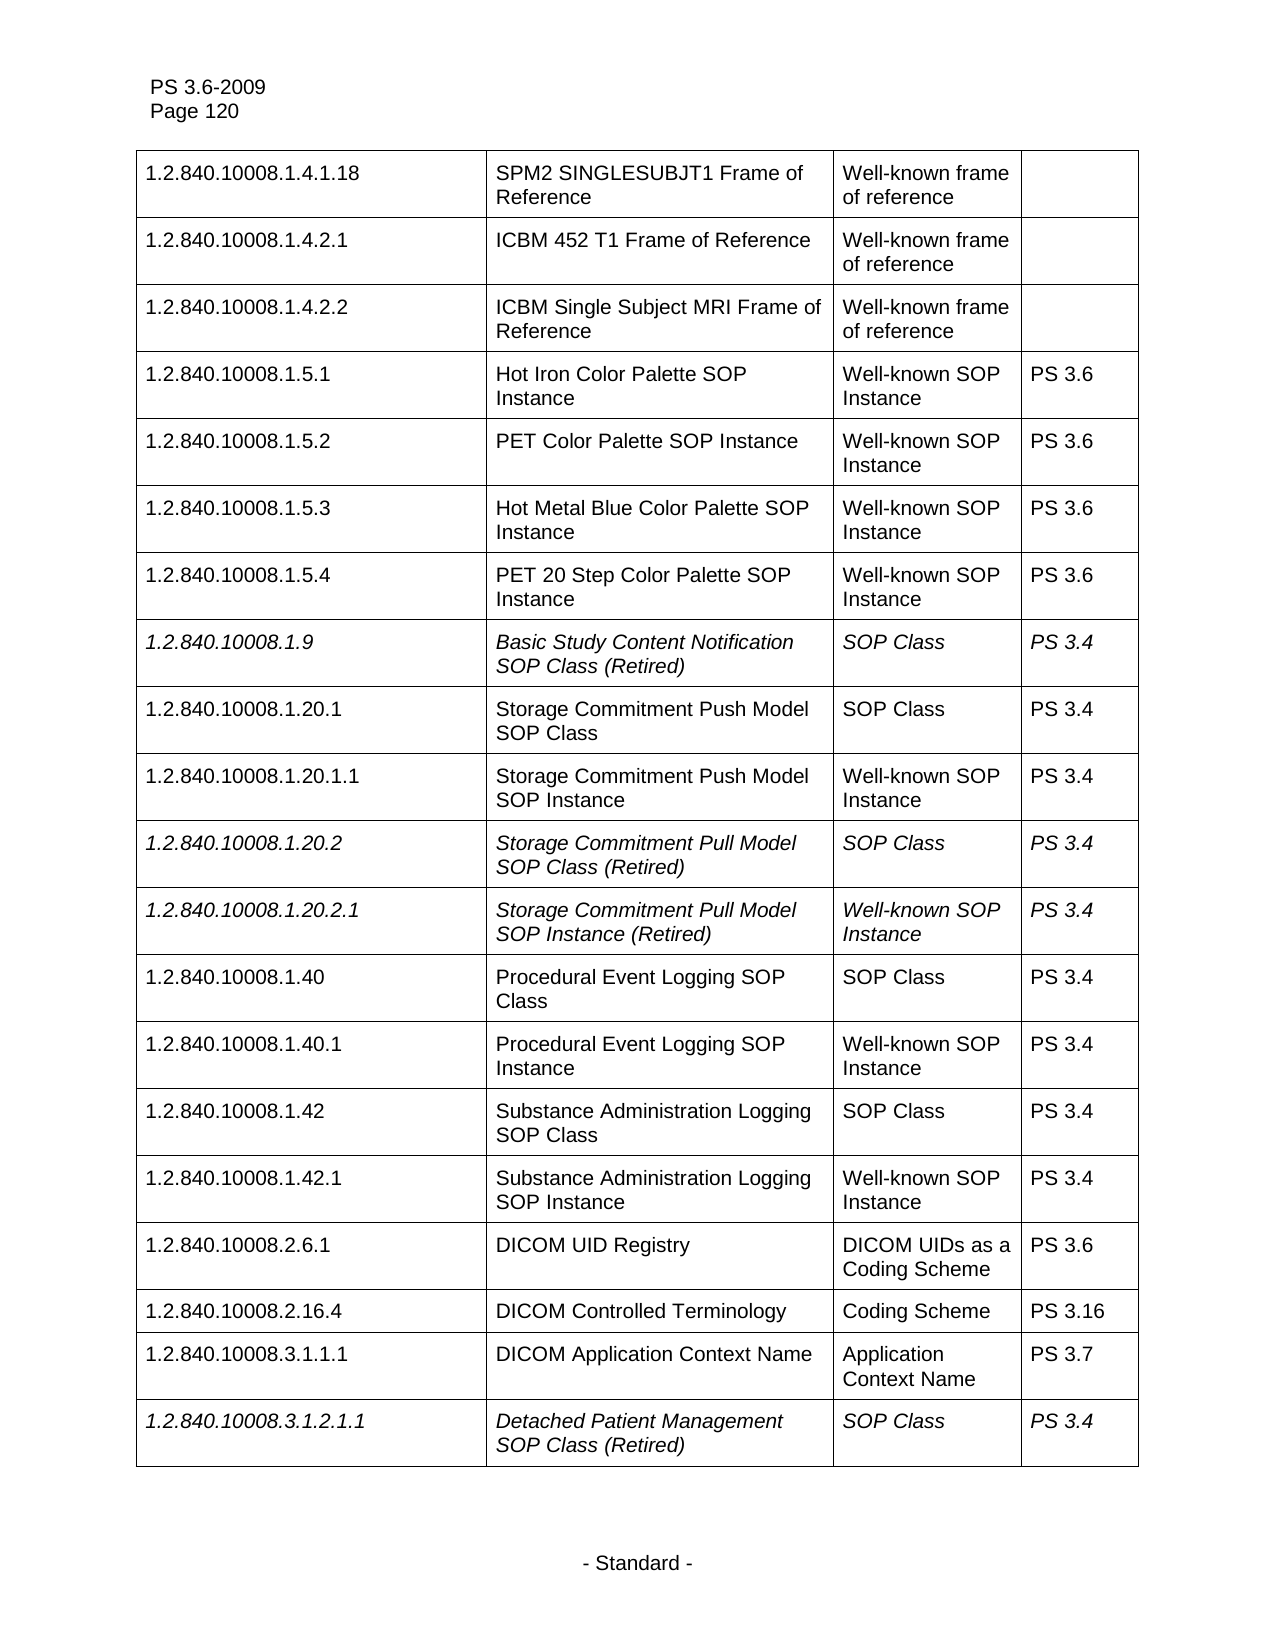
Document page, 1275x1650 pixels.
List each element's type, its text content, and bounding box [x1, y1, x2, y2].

table_cell SOP Class [834, 620, 1021, 686]
table_cell PS 3.4 [1022, 620, 1138, 686]
table_cell Well-known frame of reference [834, 285, 1021, 351]
table_cell Procedural Event Logging SOP Instance [487, 1022, 833, 1088]
table_cell PS 3.4 [1022, 754, 1138, 820]
table_cell PS 3.4 [1022, 1400, 1138, 1466]
table_cell Well-known SOP Instance [834, 888, 1021, 954]
table_cell SOP Class [834, 955, 1021, 1021]
table_cell Well-known SOP Instance [834, 754, 1021, 820]
table_cell SOP Class [834, 1089, 1021, 1155]
table_cell 1.2.840.10008.1.20.1 [137, 687, 486, 753]
table_cell 1.2.840.10008.1.20.1.1 [137, 754, 486, 820]
table_cell Storage Commitment Pull Model SOP Instance (Retired) [487, 888, 833, 954]
table_cell PS 3.4 [1022, 955, 1138, 1021]
table_cell 1.2.840.10008.1.5.4 [137, 553, 486, 619]
table_cell Storage Commitment Pull Model SOP Class (Retired) [487, 821, 833, 887]
table_cell Well-known frame of reference [834, 151, 1021, 217]
table_cell Well-known SOP Instance [834, 352, 1021, 418]
table_cell 1.2.840.10008.1.20.2.1 [137, 888, 486, 954]
table_cell 1.2.840.10008.1.4.1.18 [137, 151, 486, 217]
table_cell 1.2.840.10008.1.42.1 [137, 1156, 486, 1222]
table_cell PS 3.4 [1022, 1156, 1138, 1222]
table_cell Well-known SOP Instance [834, 553, 1021, 619]
table_cell Coding Scheme [834, 1290, 1021, 1332]
table_cell ICBM Single Subject MRI Frame of Reference [487, 285, 833, 351]
table_cell PS 3.7 [1022, 1333, 1138, 1398]
table_cell 1.2.840.10008.2.16.4 [137, 1290, 486, 1332]
table_cell Substance Administration Logging SOP Instance [487, 1156, 833, 1222]
table_cell 1.2.840.10008.1.4.2.1 [137, 218, 486, 284]
table_cell Basic Study Content Notification SOP Class (Retired) [487, 620, 833, 686]
table_cell PS 3.6 [1022, 553, 1138, 619]
table_cell Hot Iron Color Palette SOP Instance [487, 352, 833, 418]
table_cell PET 20 Step Color Palette SOP Instance [487, 553, 833, 619]
table_cell [1022, 218, 1138, 284]
table_cell [1022, 151, 1138, 217]
table_cell PS 3.16 [1022, 1290, 1138, 1332]
table_cell PS 3.4 [1022, 1022, 1138, 1088]
table_cell [1022, 285, 1138, 351]
table_cell Hot Metal Blue Color Palette SOP Instance [487, 486, 833, 552]
table_cell DICOM Application Context Name [487, 1333, 833, 1398]
table_cell SOP Class [834, 821, 1021, 887]
table_cell Well-known SOP Instance [834, 419, 1021, 485]
table_cell Application Context Name [834, 1333, 1021, 1398]
table_cell 1.2.840.10008.1.42 [137, 1089, 486, 1155]
table_cell 1.2.840.10008.3.1.2.1.1 [137, 1400, 486, 1466]
table_cell PS 3.4 [1022, 1089, 1138, 1155]
table_cell DICOM Controlled Terminology [487, 1290, 833, 1332]
table_cell 1.2.840.10008.1.40.1 [137, 1022, 486, 1088]
table_cell Detached Patient Management SOP Class (Retired) [487, 1400, 833, 1466]
table_cell 1.2.840.10008.1.4.2.2 [137, 285, 486, 351]
table_cell PS 3.4 [1022, 687, 1138, 753]
table_cell 1.2.840.10008.1.5.1 [137, 352, 486, 418]
table_cell PET Color Palette SOP Instance [487, 419, 833, 485]
table_cell Well-known SOP Instance [834, 1022, 1021, 1088]
table_cell SPM2 SINGLESUBJT1 Frame of Reference [487, 151, 833, 217]
table_cell DICOM UID Registry [487, 1223, 833, 1289]
table_cell DICOM UIDs as a Coding Scheme [834, 1223, 1021, 1289]
table_cell 1.2.840.10008.1.5.2 [137, 419, 486, 485]
table_cell 1.2.840.10008.3.1.1.1 [137, 1333, 486, 1398]
table_cell PS 3.6 [1022, 486, 1138, 552]
table_cell SOP Class [834, 687, 1021, 753]
table_cell PS 3.6 [1022, 1223, 1138, 1289]
table_cell 1.2.840.10008.2.6.1 [137, 1223, 486, 1289]
table_cell Well-known SOP Instance [834, 486, 1021, 552]
table_cell Substance Administration Logging SOP Class [487, 1089, 833, 1155]
table_cell 1.2.840.10008.1.20.2 [137, 821, 486, 887]
table_cell Storage Commitment Push Model SOP Class [487, 687, 833, 753]
table_cell PS 3.4 [1022, 821, 1138, 887]
table_cell 1.2.840.10008.1.9 [137, 620, 486, 686]
table_cell PS 3.6 [1022, 352, 1138, 418]
table_cell ICBM 452 T1 Frame of Reference [487, 218, 833, 284]
table_cell PS 3.4 [1022, 888, 1138, 954]
table_cell SOP Class [834, 1400, 1021, 1466]
table_cell 1.2.840.10008.1.5.3 [137, 486, 486, 552]
table_cell Procedural Event Logging SOP Class [487, 955, 833, 1021]
table_cell 1.2.840.10008.1.40 [137, 955, 486, 1021]
table_cell PS 3.6 [1022, 419, 1138, 485]
table_cell Well-known SOP Instance [834, 1156, 1021, 1222]
table_cell Storage Commitment Push Model SOP Instance [487, 754, 833, 820]
table_cell Well-known frame of reference [834, 218, 1021, 284]
